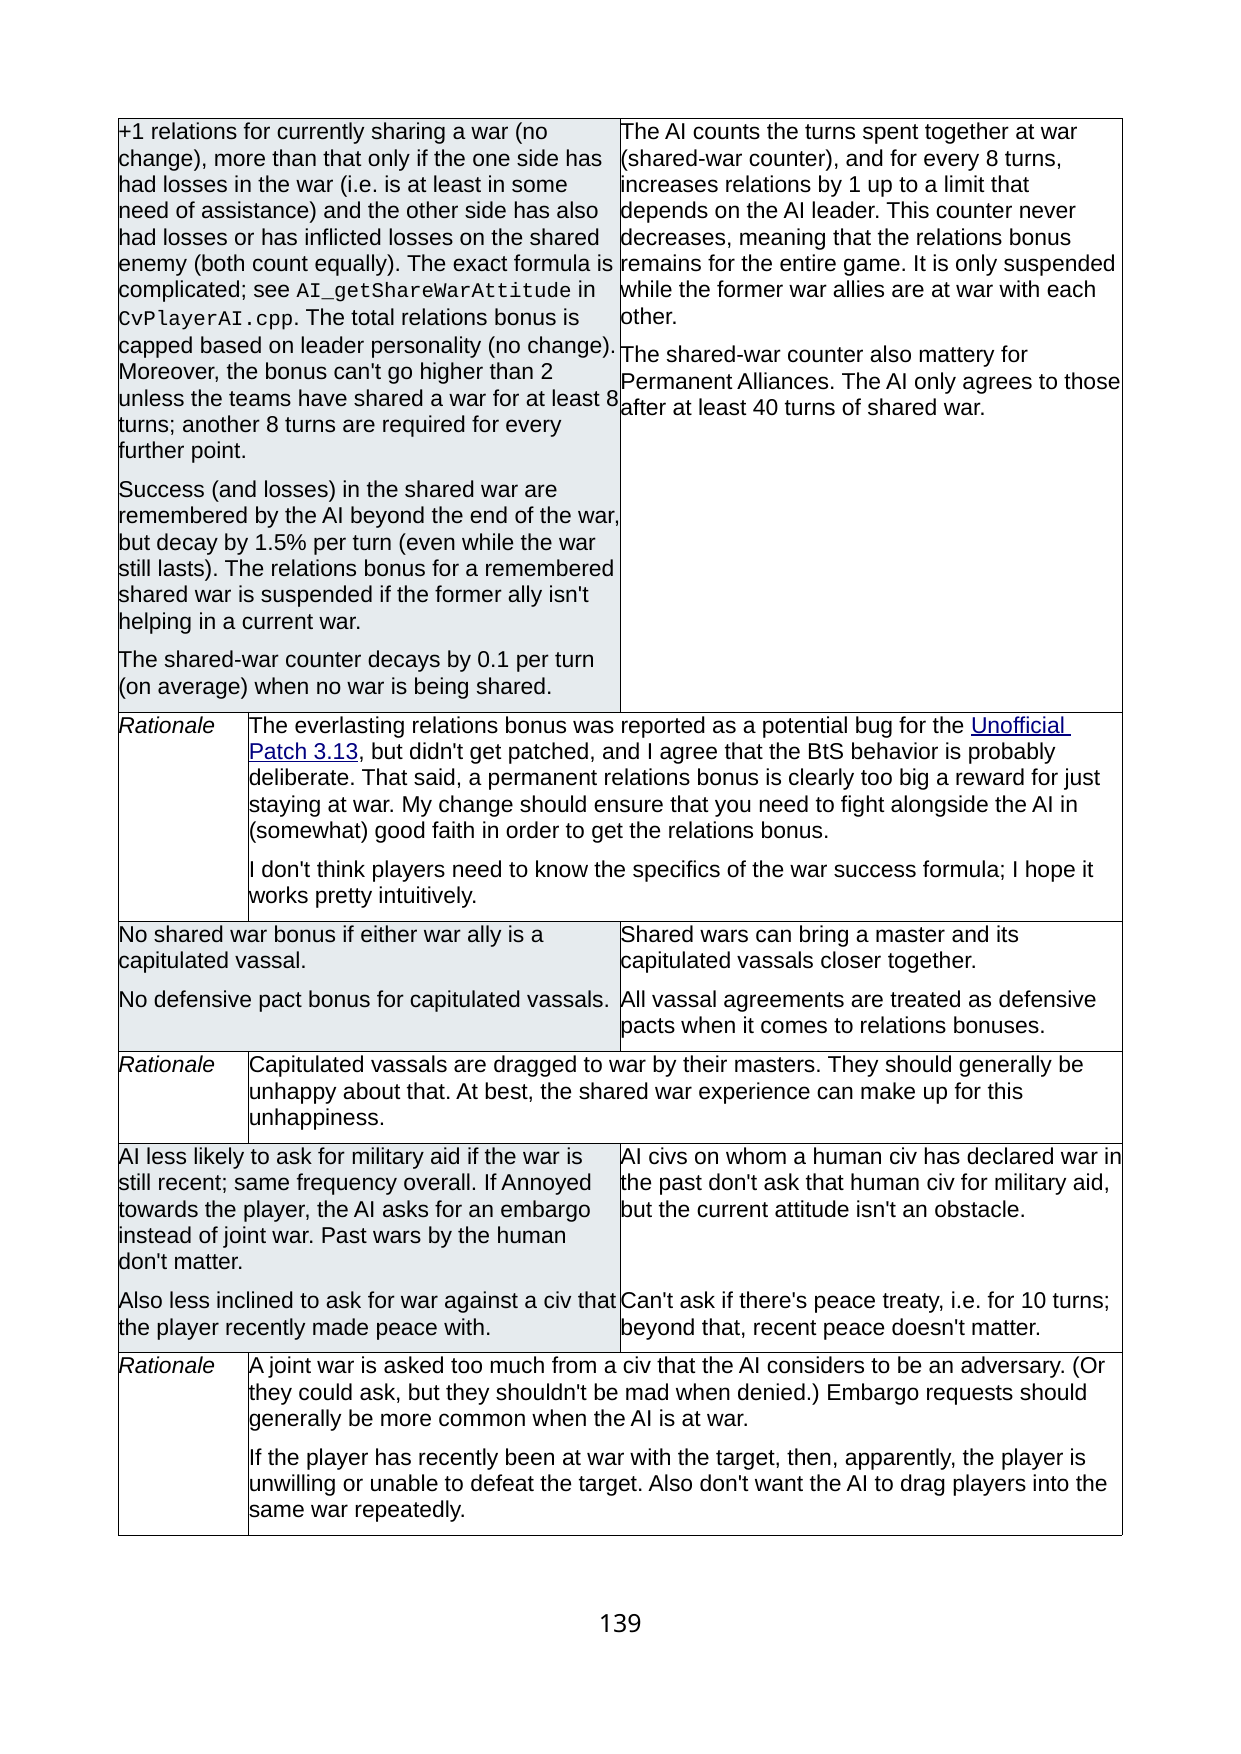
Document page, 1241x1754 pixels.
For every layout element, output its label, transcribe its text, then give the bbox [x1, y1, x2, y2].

table_cell The everlasting relations bonus was reported as a potential bug for the Unofficial Patch 3.13, but didn't get patched, and I agree that the BtS behavior is probably deliberate. That said, a permanent relations bonus is clearly too big a reward for just staying at war. My change should ensure that you need to fight alongside the AI in (somewhat) good faith in order to get the relations bonus. I don't think players need to know the specifics of the war success formula; I hope it works pretty intuitively. [249, 713, 1122, 921]
table_cell No shared war bonus if either war ally is a capitulated vassal. No defensive pact bonus for capitulated vassals. [119, 922, 620, 1051]
table_cell Shared wars can bring a master and its capitulated vassals closer together. All vassal agreements are treated as defensive pacts when it comes to relations bonuses. [621, 922, 1122, 1051]
table_cell Rationale [119, 1353, 248, 1535]
table_cell Rationale [119, 713, 248, 921]
table_cell Capitulated vassals are dragged to war by their masters. They should generally be unhappy about that. At best, the shared war experience can make up for this unhappiness. [249, 1052, 1122, 1143]
table_cell AI civs on whom a human civ has declared war in the past don't ask that human civ for military aid, but the current attitude isn't an obstacle. Can't ask if there's peace treaty, i.e. for 10 turns; beyond that, recent peace doesn't matter. [621, 1144, 1122, 1352]
table_cell AI less likely to ask for military aid if the war is still recent; same frequency overall. If Annoyed towards the player, the AI asks for an embargo instead of joint war. Past wars by the human don't matter. Also less inclined to ask for war against a civ that the player recently made peace with. [119, 1144, 620, 1352]
table_cell The AI counts the turns spent together at war (shared-war counter), and for every 8 turns, increases relations by 1 up to a limit that depends on the AI leader. This counter never decreases, meaning that the relations bonus remains for the entire game. It is only suspended while the former war allies are at war with each other. The shared-war counter also mattery for Permanent Alliances. The AI only agrees to those after at least 40 turns of shared war. [621, 119, 1122, 712]
table_cell +1 relations for currently sharing a war (no change), more than that only if the one side has had losses in the war (i.e. is at least in some need of assistance) and the other side has also had losses or has inflicted losses on the shared enemy (both count equally). The exact formula is complicated; see AI_getShareWarAttitude in CvPlayerAI.cpp. The total relations bonus is capped based on leader personality (no change). Moreover, the bonus can't go higher than 2 unless the teams have shared a war for at least 8 turns; another 8 turns are required for every further point. Success (and losses) in the shared war are remembered by the AI beyond the end of the war, but decay by 1.5% per turn (even while the war still lasts). The relations bonus for a remembered shared war is suspended if the former ally isn't helping in a current war. The shared-war counter decays by 0.1 per turn (on average) when no war is being shared. [119, 119, 620, 712]
table_cell Rationale [119, 1052, 248, 1143]
table_cell A joint war is asked too much from a civ that the AI considers to be an adversary. (Or they could ask, but they shouldn't be mad when denied.) Embargo requests should generally be more common when the AI is at war. If the player has recently been at war with the target, then, apparently, the player is unwilling or unable to defeat the target. Also don't want the AI to drag players into the same war repeatedly. [249, 1353, 1122, 1535]
